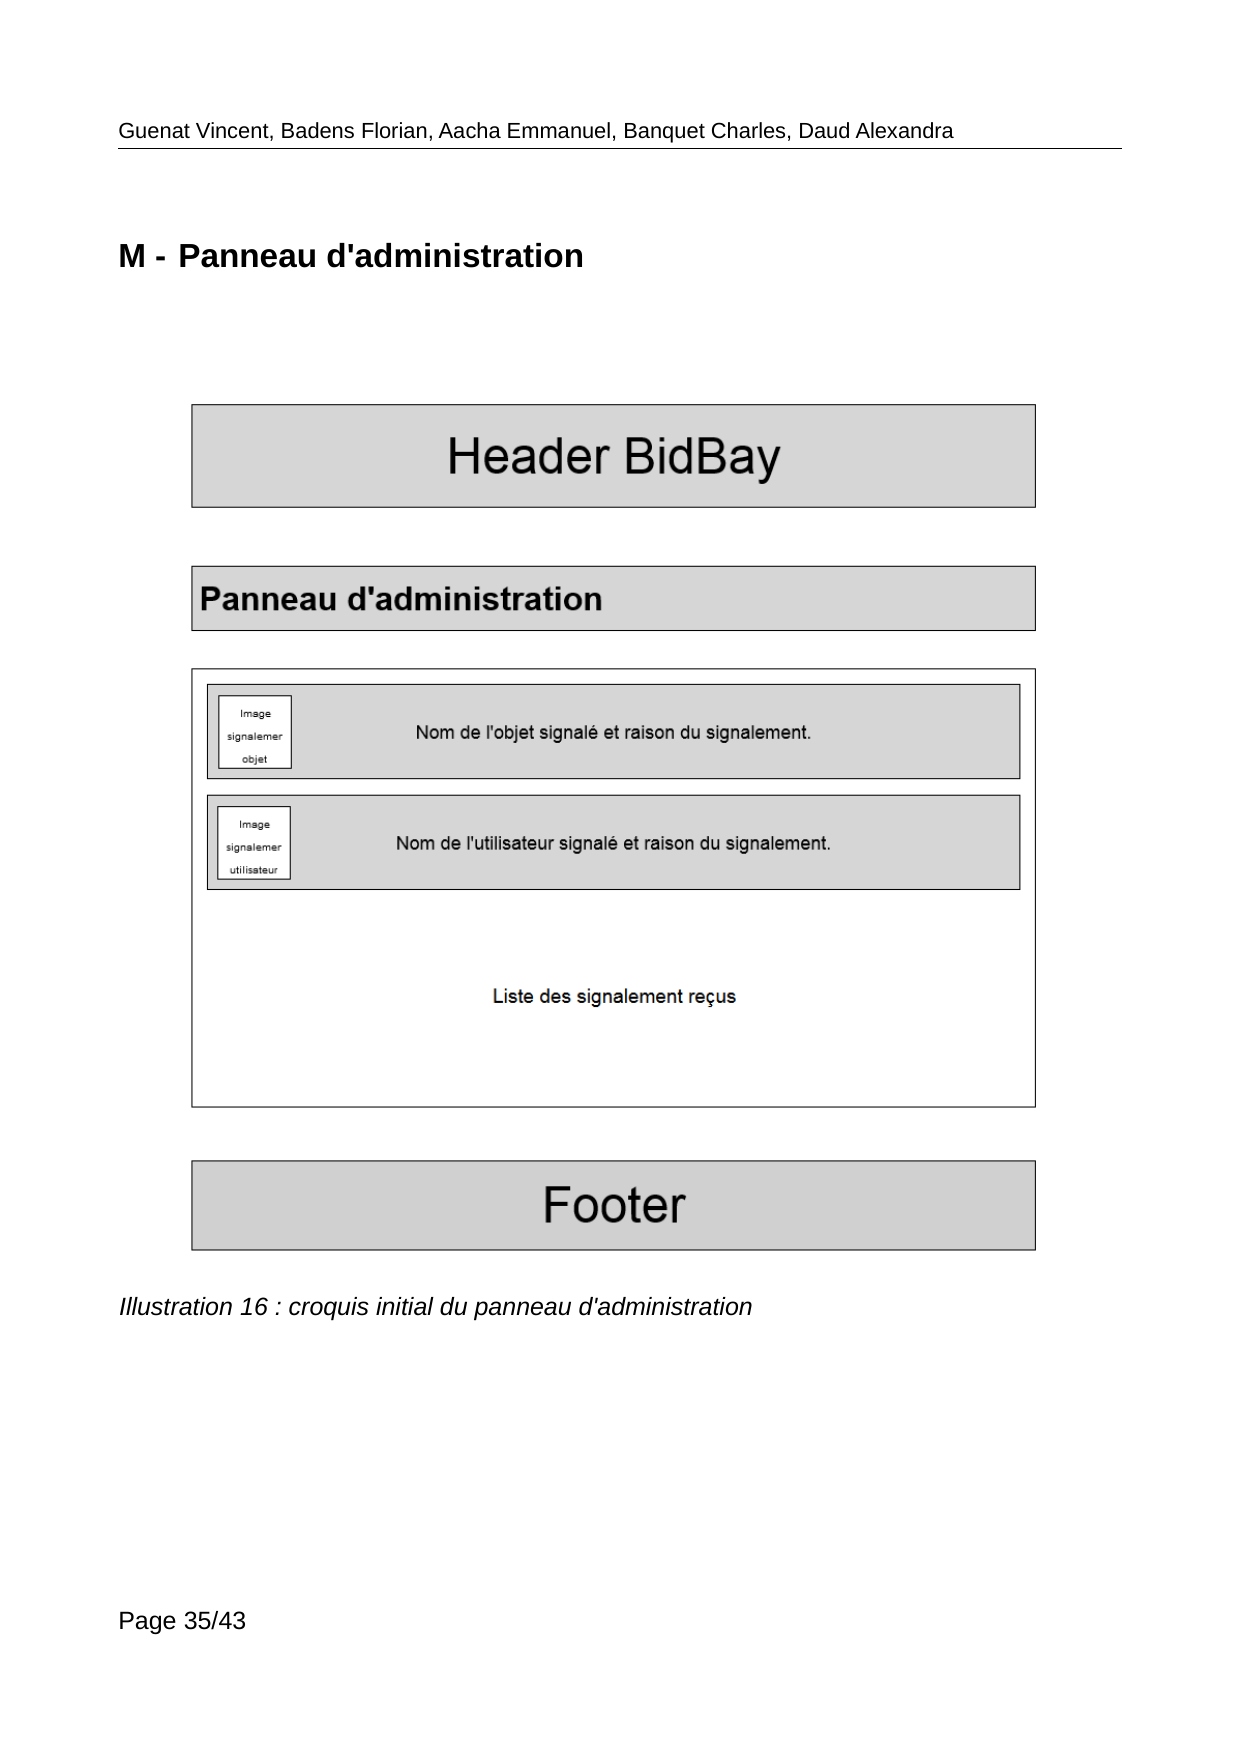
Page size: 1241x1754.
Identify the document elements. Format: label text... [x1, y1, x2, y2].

text Illustration 16 : croquis initial du panneau d'administration [119, 1293, 1096, 1321]
subtitle Panneau d'administration [118, 236, 1122, 274]
picture [119, 370, 1097, 1293]
